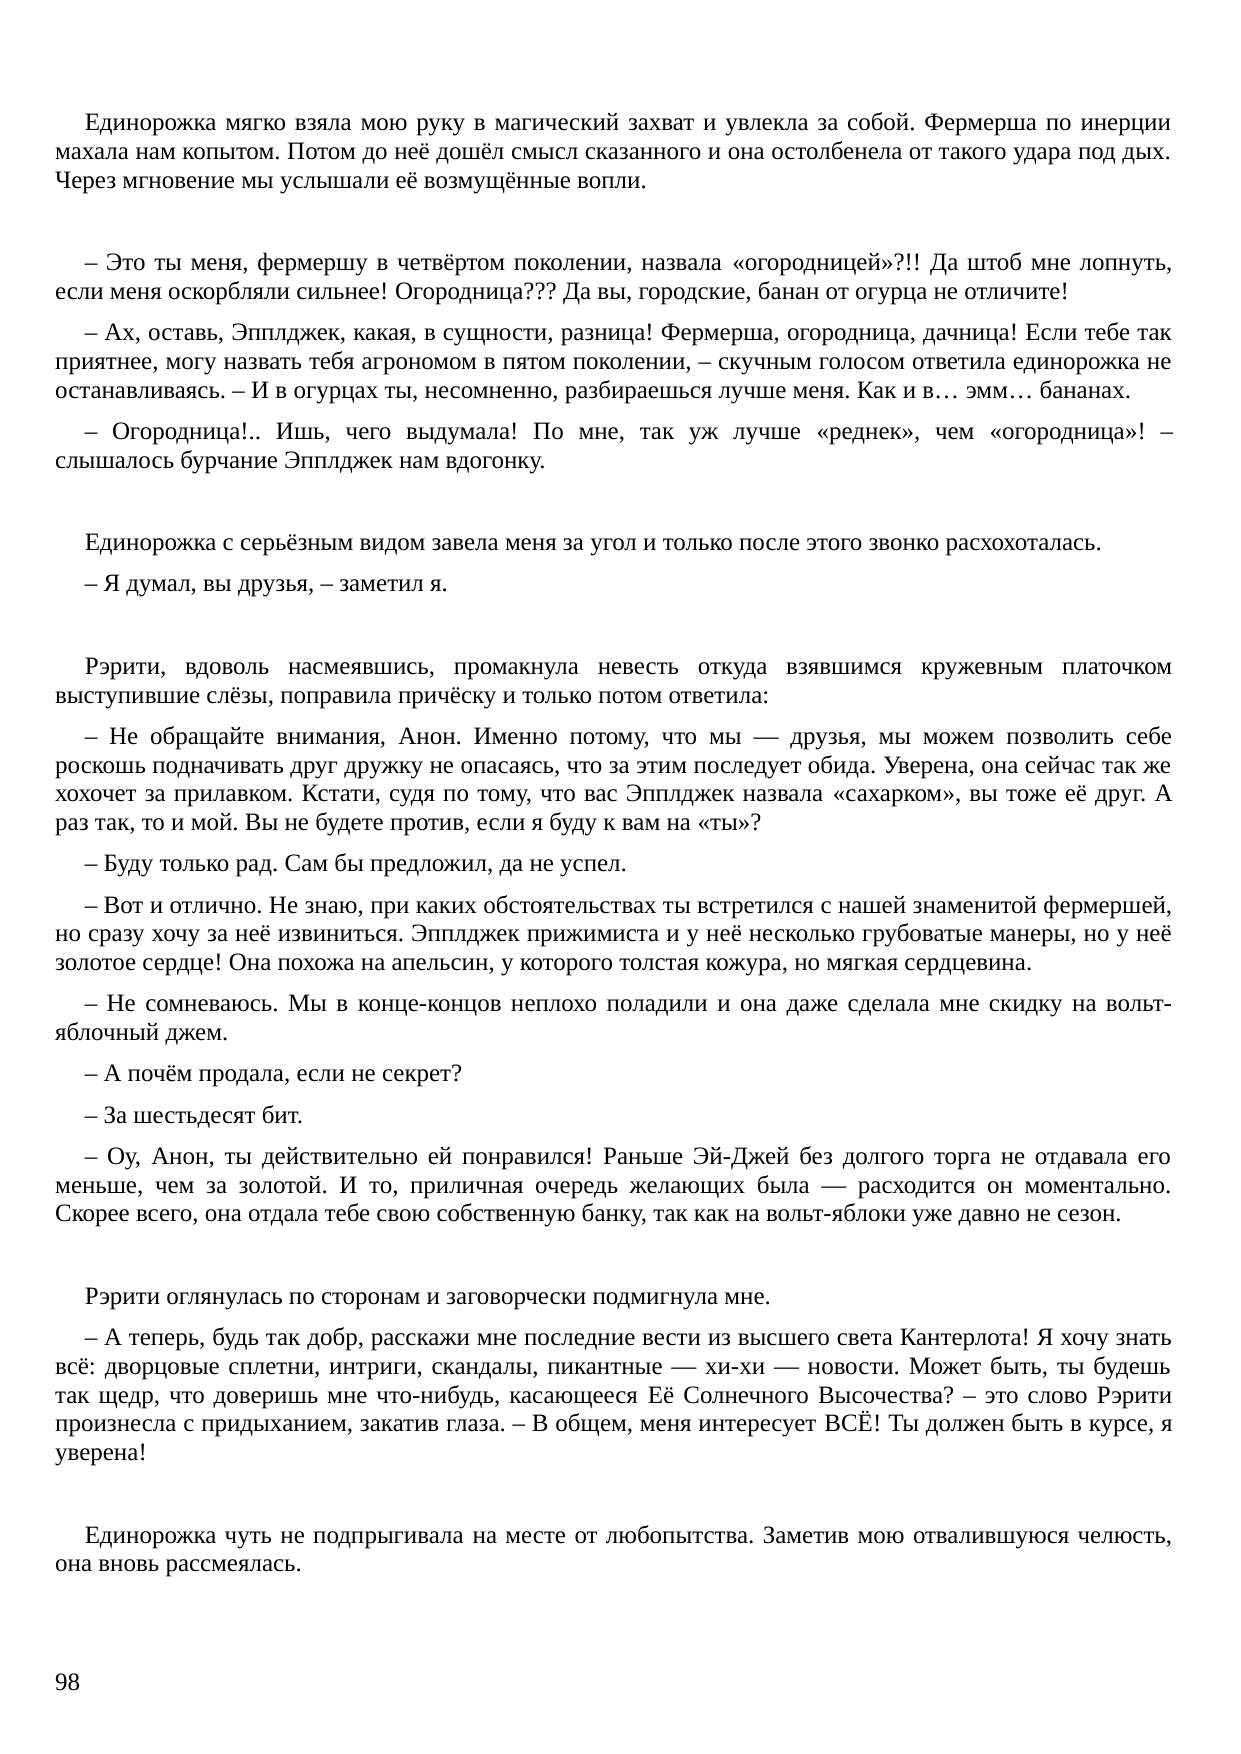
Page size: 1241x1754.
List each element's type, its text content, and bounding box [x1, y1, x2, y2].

text – Не обращайте внимания, Анон. Именно потому, что мы — друзья, мы можем позволить себе роскошь подначивать друг дружку не опасаясь, что за этим последует обида. Уверена, она сейчас так же хохочет за прилавком. Кстати, судя по тому, что вас Эпплджек назвала «сахарком», вы тоже её друг. А раз так, то и мой. Вы не будете против, если я буду к вам на «ты»? [55, 721, 1173, 836]
text – А теперь, будь так добр, расскажи мне последние вести из высшего света Кантерлота! Я хочу знать всё: дворцовые сплетни, интриги, скандалы, пикантные — хи-хи — новости. Может быть, ты будешь так щедр, что доверишь мне что-нибудь, касающееся Её Солнечного Высочества? – это слово Рэрити произнесла с придыханием, закатив глаза. – В общем, меня интересует ВСЁ! Ты должен быть в курсе, я уверена! [55, 1322, 1173, 1466]
text – За шестьдесят бит. [55, 1100, 1173, 1128]
text – Ах, оставь, Эпплджек, какая, в сущности, разница! Фермерша, огородница, дачница! Если тебе так приятнее, могу назвать тебя агрономом в пятом поколении, – скучным голосом ответила единорожка не останавливаясь. – И в огурцах ты, несомненно, разбираешься лучше меня. Как и в… эмм… бананах. [55, 317, 1173, 403]
text – Я думал, вы друзья, – заметил я. [55, 568, 1173, 597]
text Рэрити оглянулась по сторонам и заговорчески подмигнула мне. [55, 1281, 1173, 1310]
text – Буду только рад. Сам бы предложил, да не успел. [55, 848, 1173, 877]
text – Это ты меня, фермершу в четвёртом поколении, назвала «огородницей»?!! Да штоб мне лопнуть, если меня оскорбляли сильнее! Огородница??? Да вы, городские, банан от огурца не отличите! [55, 247, 1173, 305]
text Рэрити, вдоволь насмеявшись, промакнула невесть откуда взявшимся кружевным платочком выступившие слёзы, поправила причёску и только потом ответила: [55, 651, 1173, 708]
text – Огородница!.. Ишь, чего выдумала! По мне, так уж лучше «реднек», чем «огородница»! – слышалось бурчание Эпплджек нам вдогонку. [55, 416, 1173, 473]
text – Не сомневаюсь. Мы в конце-концов неплохо поладили и она даже сделала мне скидку на вольт-яблочный джем. [55, 988, 1173, 1046]
text Единорожка с серьёзным видом завела меня за угол и только после этого звонко расхохоталась. [55, 527, 1173, 556]
text – Вот и отлично. Не знаю, при каких обстоятельствах ты встретился с нашей знаменитой фермершей, но сразу хочу за неё извиниться. Эпплджек прижимиста и у неё несколько грубоватые манеры, но у неё золотое сердце! Она похожа на апельсин, у которого толстая кожура, но мягкая сердцевина. [55, 890, 1173, 976]
text Единорожка мягко взяла мою руку в магический захват и увлекла за собой. Фермерша по инерции махала нам копытом. Потом до неё дошёл смысл сказанного и она остолбенела от такого удара под дых. Через мгновение мы услышали её возмущённые вопли. [55, 107, 1173, 193]
text – А почём продала, если не секрет? [55, 1058, 1173, 1087]
text Единорожка чуть не подпрыгивала на месте от любопытства. Заметив мою отвалившуюся челюсть, она вновь рассмеялась. [55, 1520, 1173, 1577]
text – Оу, Анон, ты действительно ей понравился! Раньше Эй-Джей без долгого торга не отдавала его меньше, чем за золотой. И то, приличная очередь желающих была — расходится он моментально. Скорее всего, она отдала тебе свою собственную банку, так как на вольт-яблоки уже давно не сезон. [55, 1141, 1173, 1227]
